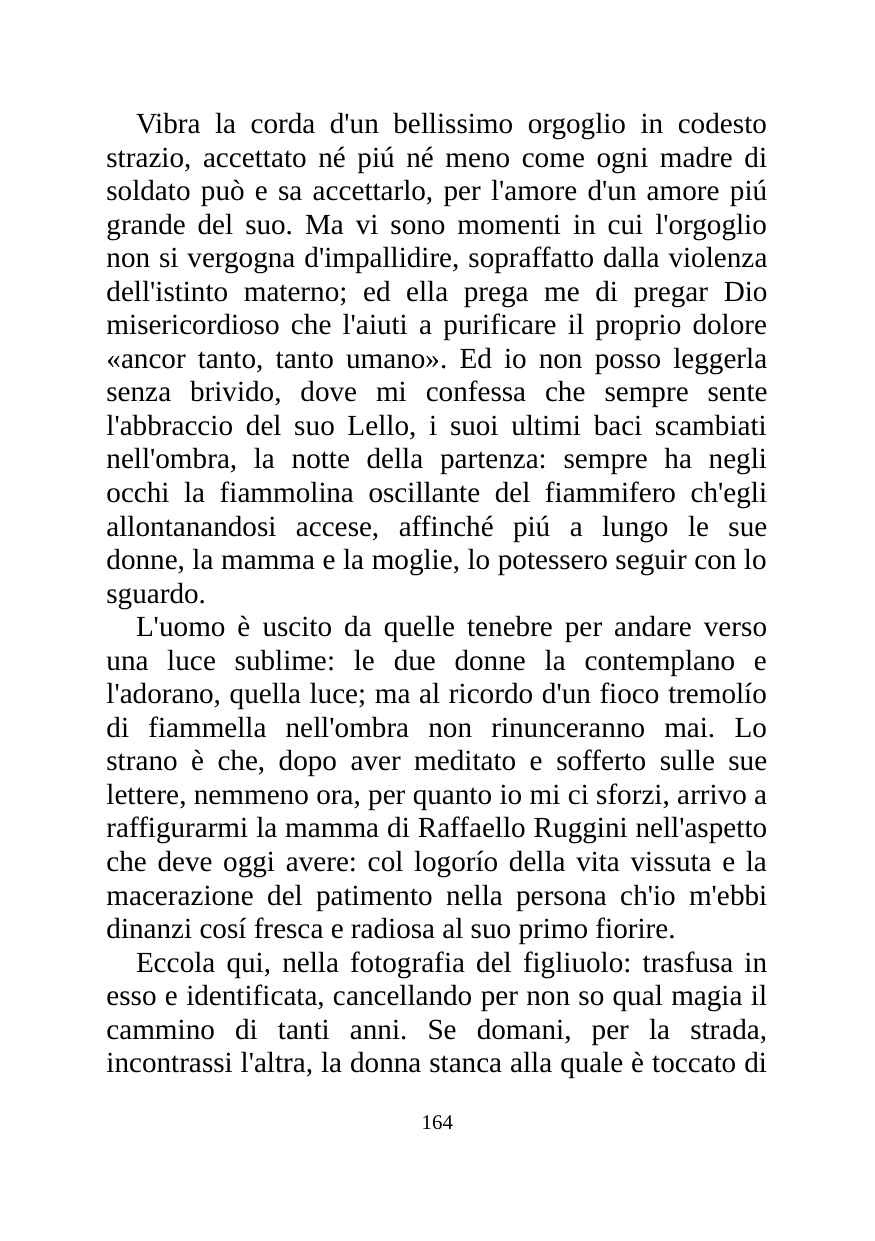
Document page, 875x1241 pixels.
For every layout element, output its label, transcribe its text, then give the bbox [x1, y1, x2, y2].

text Eccola qui, nella fotografia del figliuolo: trasfusa in esso e identificata, cancellando per non so qual magia il cammino di tanti anni. Se domani, per la strada, incontrassi l'altra, la donna stanca alla quale è toccato di [106, 945, 768, 1079]
text Vibra la corda d'un bellissimo orgoglio in codesto strazio, accettato né piú né meno come ogni madre di soldato può e sa accettarlo, per l'amore d'un amore piú grande del suo. Ma vi sono momenti in cui l'orgoglio non si vergogna d'impallidire, sopraffatto dalla violenza dell'istinto materno; ed ella prega me di pregar Dio misericordioso che l'aiuti a purificare il proprio dolore «ancor tanto, tanto umano». Ed io non posso leggerla senza brivido, dove mi confessa che sempre sente l'abbraccio del suo Lello, i suoi ultimi baci scambiati nell'ombra, la notte della partenza: sempre ha negli occhi la fiammolina oscillante del fiammifero ch'egli allontanandosi accese, affinché piú a lungo le sue donne, la mamma e la moglie, lo potessero seguir con lo sguardo. [106, 106, 768, 609]
text L'uomo è uscito da quelle tenebre per andare verso una luce sublime: le due donne la contemplano e l'adorano, quella luce; ma al ricordo d'un fioco tremolío di fiammella nell'ombra non rinunceranno mai. Lo strano è che, dopo aver meditato e sofferto sulle sue lettere, nemmeno ora, per quanto io mi ci sforzi, arrivo a raffigurarmi la mamma di Raffaello Ruggini nell'aspetto che deve oggi avere: col logorío della vita vissuta e la macerazione del patimento nella persona ch'io m'ebbi dinanzi cosí fresca e radiosa al suo primo fiorire. [106, 609, 768, 945]
